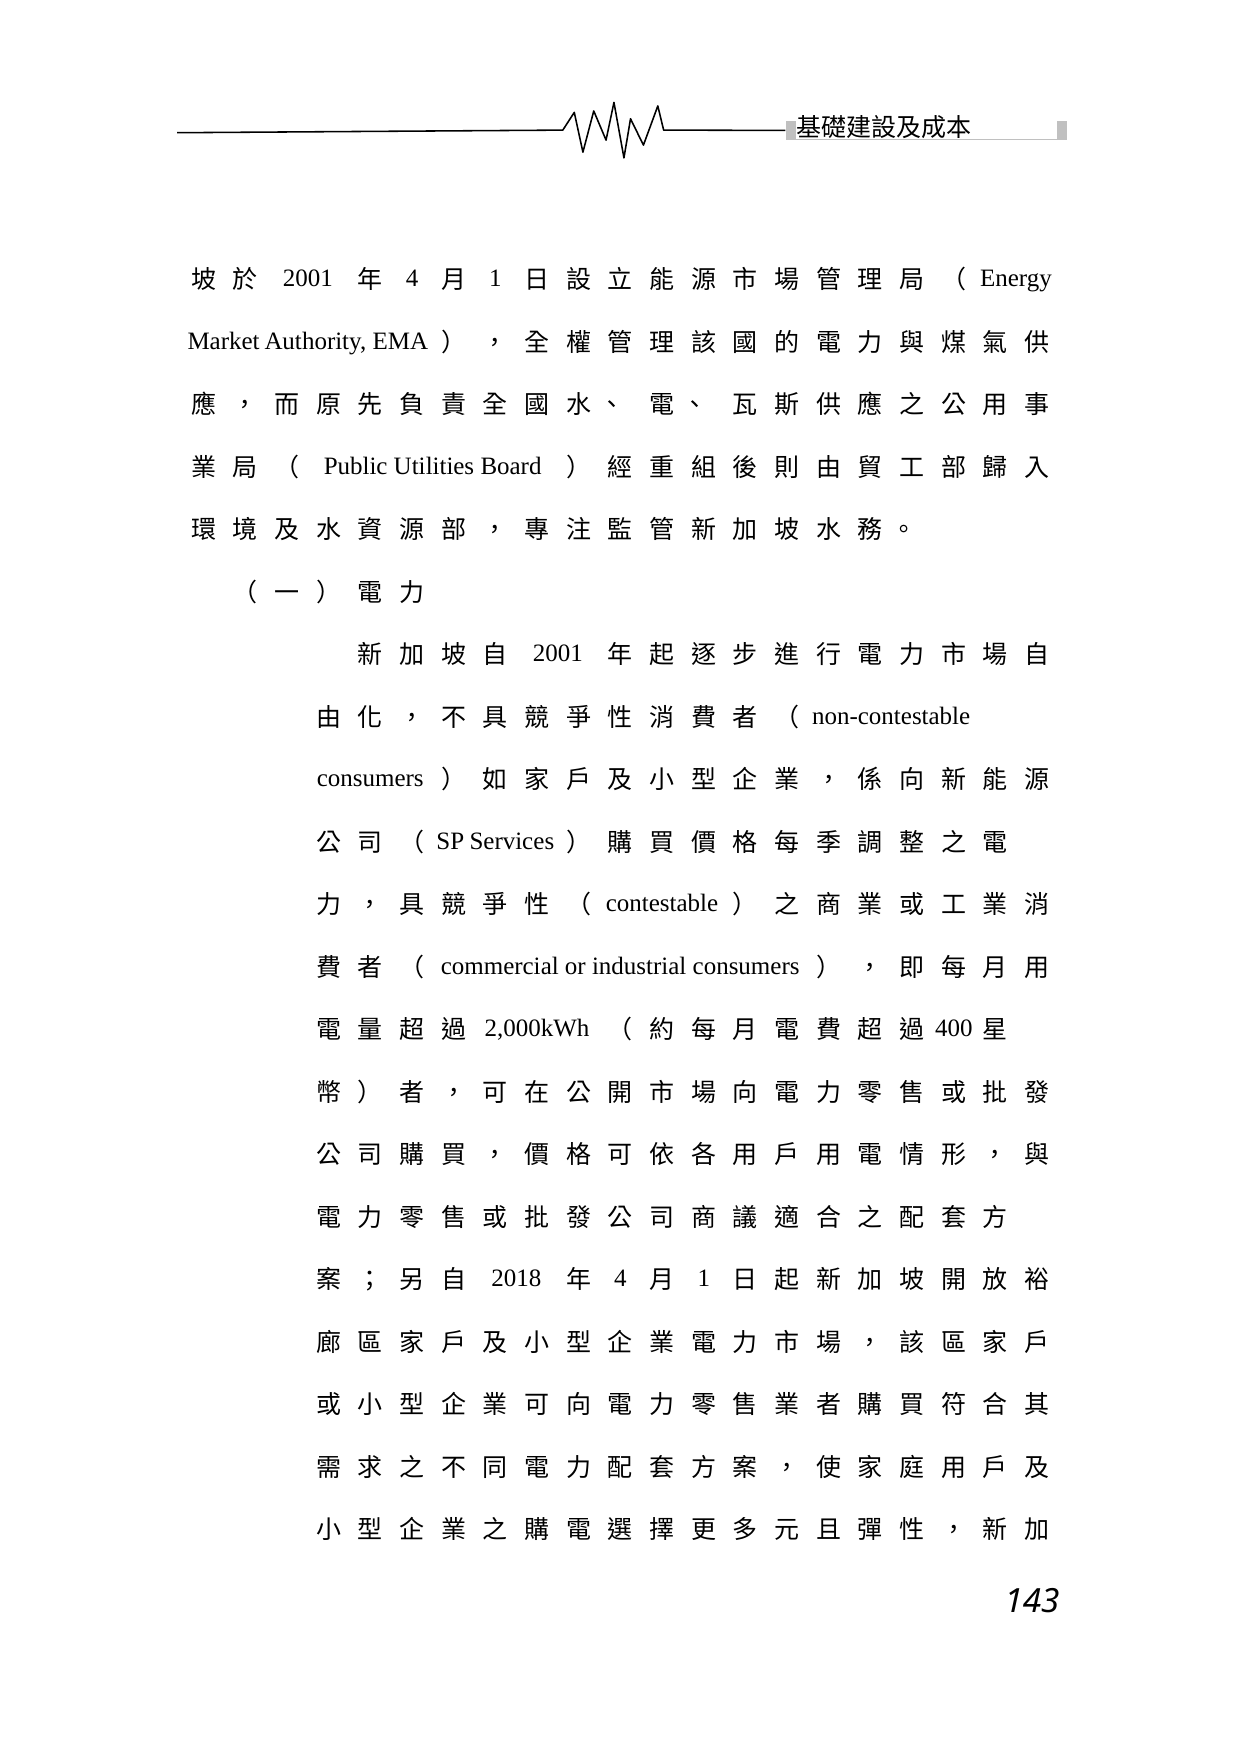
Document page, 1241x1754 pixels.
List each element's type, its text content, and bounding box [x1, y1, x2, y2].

text 新加坡自2001年起逐步進行電力市場自由化，不具競爭性消費者（non-contestable consumers）如家戶及小型企業，係向新能源公司（SP Services）購買價格每季調整之電力，具競爭性（contestable）之商業或工業消費者（commercial or industrial consumers），即每月用電量超過2,000kWh（約每月電費超過400星幣）者，可在公開市場向電力零售或批發公司購買，價格可依各用戶用電情形，與電力零售或批發公司商議適合之配套方案；另自2018年4月1日起新加坡開放裕廊區家戶及小型企業電力市場，該區家戶或小型企業可向電力零售業者購買符合其需求之不同電力配套方案，使家庭用戶及小型企業之購電選擇更多元且彈性，新加 [281, 611, 1058, 1549]
text （一）電力 [207, 549, 1058, 611]
text 坡於2001年4月1日設立能源市場管理局（Energy Market Authority, EMA），全權管理該國的電力與煤氣供應，而原先負責全國水、電、瓦斯供應之公用事業局（Public Utilities Board）經重組後則由貿工部歸入環境及水資源部，專注監管新加坡水務。 [183, 236, 1058, 549]
